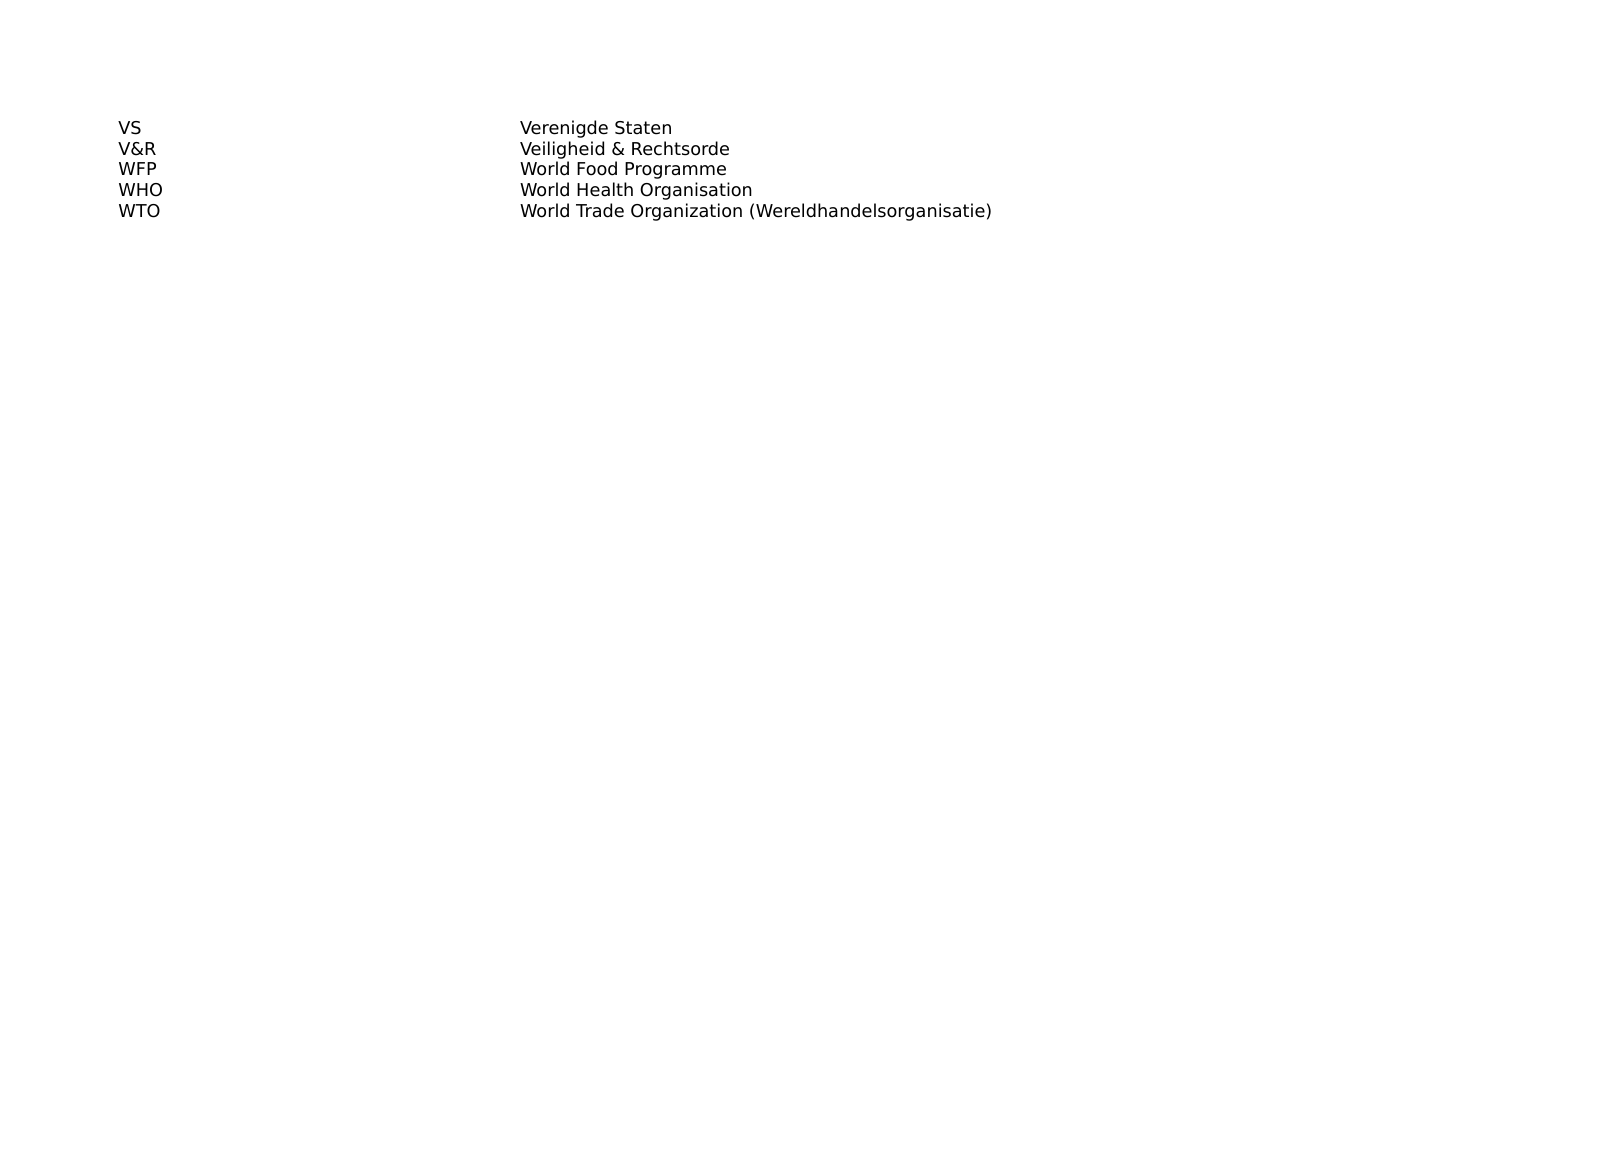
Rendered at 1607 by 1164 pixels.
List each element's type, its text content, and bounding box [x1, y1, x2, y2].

table_cell VS [118, 118, 514, 139]
table_cell WTO [118, 201, 514, 221]
table_cell WHO [118, 180, 514, 201]
table_cell Veiligheid & Rechtsorde [514, 139, 1488, 159]
table_cell World Trade Organization (Wereldhandelsorganisatie) [514, 201, 1488, 221]
table_cell World Health Organisation [514, 180, 1488, 201]
table_cell Verenigde Staten [514, 118, 1488, 139]
table_cell WFP [118, 159, 514, 180]
table_cell V&R [118, 139, 514, 159]
table_cell World Food Programme [514, 159, 1488, 180]
